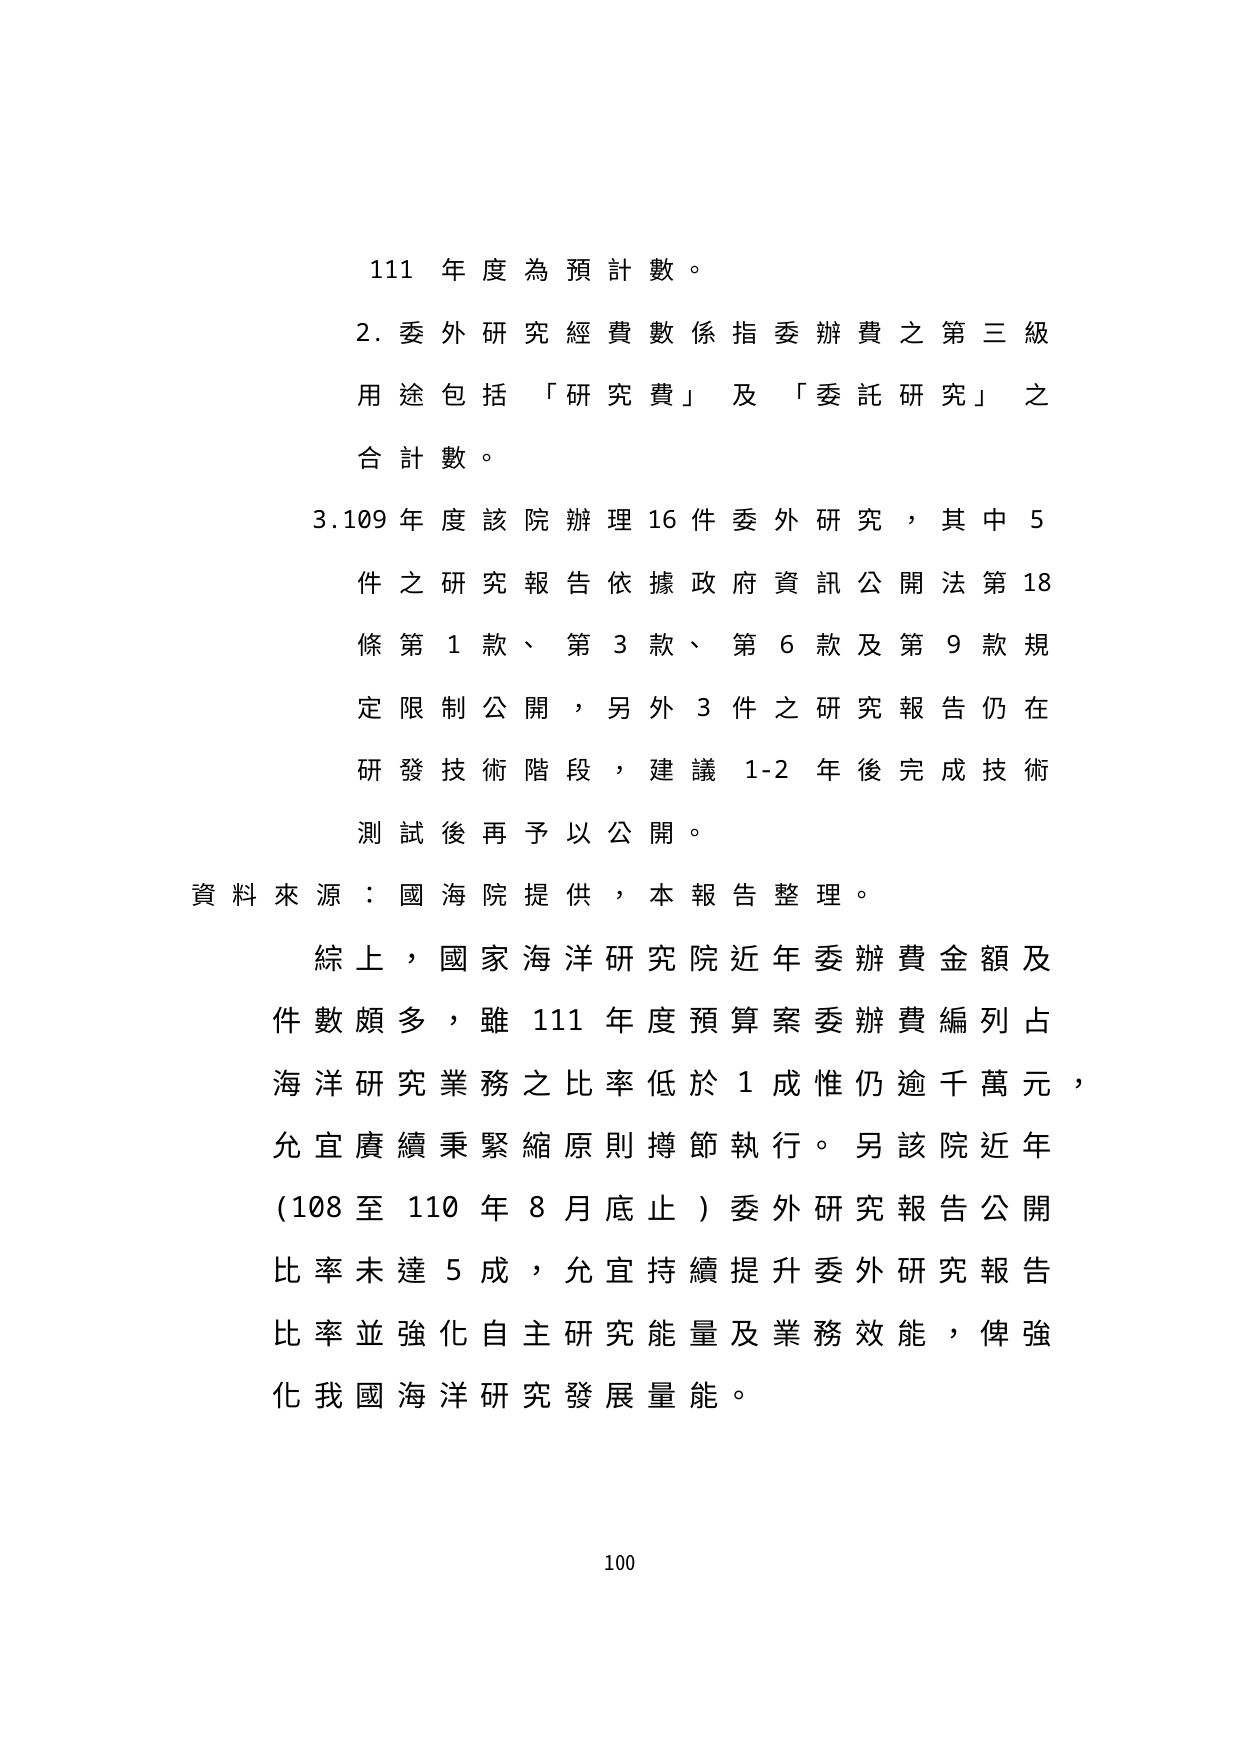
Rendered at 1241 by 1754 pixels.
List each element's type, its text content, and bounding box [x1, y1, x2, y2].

text 2.委外研究經費數係指委辦費之第三級用途包括「研究費」及「委託研究」之合計數。 [308, 290, 1060, 477]
text 綜上，國家海洋研究院近年委辦費金額及件數頗多，雖111年度預算案委辦費編列占海洋研究業務之比率低於1成惟仍逾千萬元，允宜賡續秉緊縮原則撙節執行。另該院近年(108至110年8月底止)委外研究報告公開比率未達5成，允宜持續提升委外研究報告比率並強化自主研究能量及業務效能，俾強化我國海洋研究發展量能。 [242, 915, 1058, 1415]
text 111年度為預計數。 [190, 227, 1058, 290]
text 資料來源：國海院提供，本報告整理。 [181, 852, 1058, 915]
text 3.109年度該院辦理16件委外研究，其中5件之研究報告依據政府資訊公開法第18條第1款、第3款、第6款及第9款規定限制公開，另外3件之研究報告仍在研發技術階段，建議1-2年後完成技術測試後再予以公開。 [306, 477, 1060, 852]
